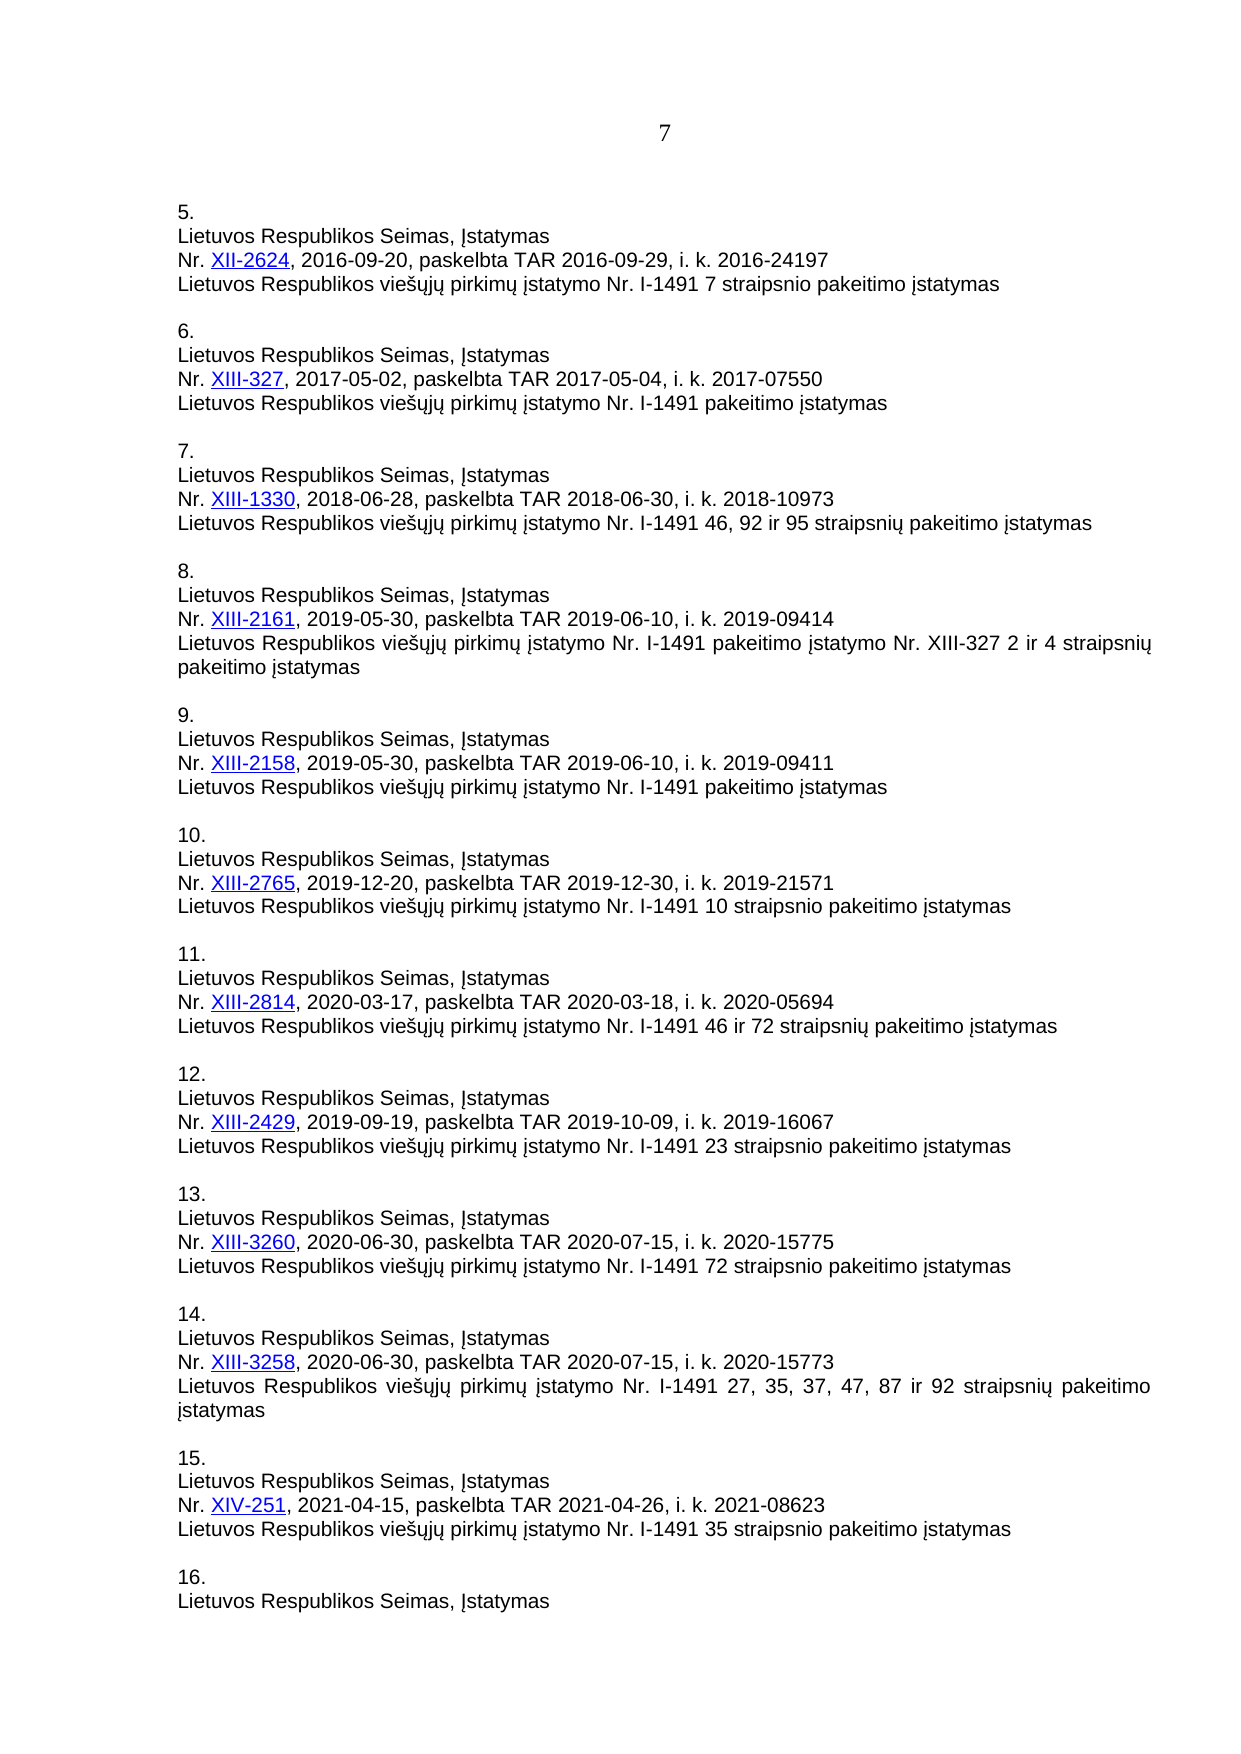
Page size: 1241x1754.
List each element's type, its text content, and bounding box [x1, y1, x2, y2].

text Lietuvos Respublikos viešųjų pirkimų įstatymo Nr. I-1491 10 straipsnio pakeitimo įstatymas [177, 894, 1152, 918]
text Lietuvos Respublikos viešųjų pirkimų įstatymo Nr. I-1491 7 straipsnio pakeitimo įstatymas [177, 271, 1152, 295]
text Nr. XII-2624, 2016-09-20, paskelbta TAR 2016-09-29, i. k. 2016-24197 [177, 247, 1152, 271]
text Lietuvos Respublikos viešųjų pirkimų įstatymo Nr. I-1491 27, 35, 37, 47, 87 ir 92 straipsnių pakeitimo įstatymas [177, 1373, 1152, 1421]
text Lietuvos Respublikos Seimas, Įstatymas [177, 1086, 1152, 1110]
text Nr. XIII-3258, 2020-06-30, paskelbta TAR 2020-07-15, i. k. 2020-15773 [177, 1349, 1152, 1373]
text Lietuvos Respublikos viešųjų pirkimų įstatymo Nr. I-1491 72 straipsnio pakeitimo įstatymas [177, 1254, 1152, 1278]
text 12. [177, 1062, 1152, 1086]
text Lietuvos Respublikos Seimas, Įstatymas [177, 1469, 1152, 1493]
text 13. [177, 1182, 1152, 1206]
text Lietuvos Respublikos viešųjų pirkimų įstatymo Nr. I-1491 35 straipsnio pakeitimo įstatymas [177, 1517, 1152, 1541]
text 15. [177, 1445, 1152, 1469]
text Lietuvos Respublikos viešųjų pirkimų įstatymo Nr. I-1491 pakeitimo įstatymas [177, 774, 1152, 798]
text Lietuvos Respublikos viešųjų pirkimų įstatymo Nr. I-1491 23 straipsnio pakeitimo įstatymas [177, 1134, 1152, 1158]
text Lietuvos Respublikos viešųjų pirkimų įstatymo Nr. I-1491 46, 92 ir 95 straipsnių pakeitimo įstatymas [177, 511, 1152, 535]
text 16. [177, 1565, 1152, 1589]
text Nr. XIV-251, 2021-04-15, paskelbta TAR 2021-04-26, i. k. 2021-08623 [177, 1493, 1152, 1517]
text Nr. XIII-2158, 2019-05-30, paskelbta TAR 2019-06-10, i. k. 2019-09411 [177, 751, 1152, 774]
text 10. [177, 822, 1152, 846]
text Nr. XIII-2161, 2019-05-30, paskelbta TAR 2019-06-10, i. k. 2019-09414 [177, 607, 1152, 631]
text 5. [177, 199, 1152, 223]
text Lietuvos Respublikos Seimas, Įstatymas [177, 1589, 1152, 1613]
text 9. [177, 703, 1152, 727]
text Lietuvos Respublikos Seimas, Įstatymas [177, 727, 1152, 751]
text Lietuvos Respublikos viešųjų pirkimų įstatymo Nr. I-1491 46 ir 72 straipsnių pakeitimo įstatymas [177, 1014, 1152, 1038]
text Lietuvos Respublikos viešųjų pirkimų įstatymo Nr. I-1491 pakeitimo įstatymas [177, 391, 1152, 415]
text Lietuvos Respublikos Seimas, Įstatymas [177, 223, 1152, 247]
text Lietuvos Respublikos Seimas, Įstatymas [177, 463, 1152, 487]
text 14. [177, 1302, 1152, 1326]
text Lietuvos Respublikos Seimas, Įstatymas [177, 343, 1152, 367]
text Nr. XIII-2814, 2020-03-17, paskelbta TAR 2020-03-18, i. k. 2020-05694 [177, 990, 1152, 1014]
text Nr. XIII-1330, 2018-06-28, paskelbta TAR 2018-06-30, i. k. 2018-10973 [177, 487, 1152, 511]
text Lietuvos Respublikos Seimas, Įstatymas [177, 1206, 1152, 1230]
text Lietuvos Respublikos Seimas, Įstatymas [177, 1326, 1152, 1349]
text Lietuvos Respublikos Seimas, Įstatymas [177, 966, 1152, 990]
text 8. [177, 559, 1152, 583]
text Nr. XIII-3260, 2020-06-30, paskelbta TAR 2020-07-15, i. k. 2020-15775 [177, 1230, 1152, 1254]
text Nr. XIII-2429, 2019-09-19, paskelbta TAR 2019-10-09, i. k. 2019-16067 [177, 1110, 1152, 1134]
text Nr. XIII-327, 2017-05-02, paskelbta TAR 2017-05-04, i. k. 2017-07550 [177, 367, 1152, 391]
text Lietuvos Respublikos Seimas, Įstatymas [177, 846, 1152, 870]
text Lietuvos Respublikos viešųjų pirkimų įstatymo Nr. I-1491 pakeitimo įstatymo Nr. XIII-327 2 ir 4 straipsnių pakeitimo įstatymas [177, 631, 1152, 679]
text Nr. XIII-2765, 2019-12-20, paskelbta TAR 2019-12-30, i. k. 2019-21571 [177, 870, 1152, 894]
text 11. [177, 942, 1152, 966]
text 7. [177, 439, 1152, 463]
text 6. [177, 319, 1152, 343]
text Lietuvos Respublikos Seimas, Įstatymas [177, 583, 1152, 607]
